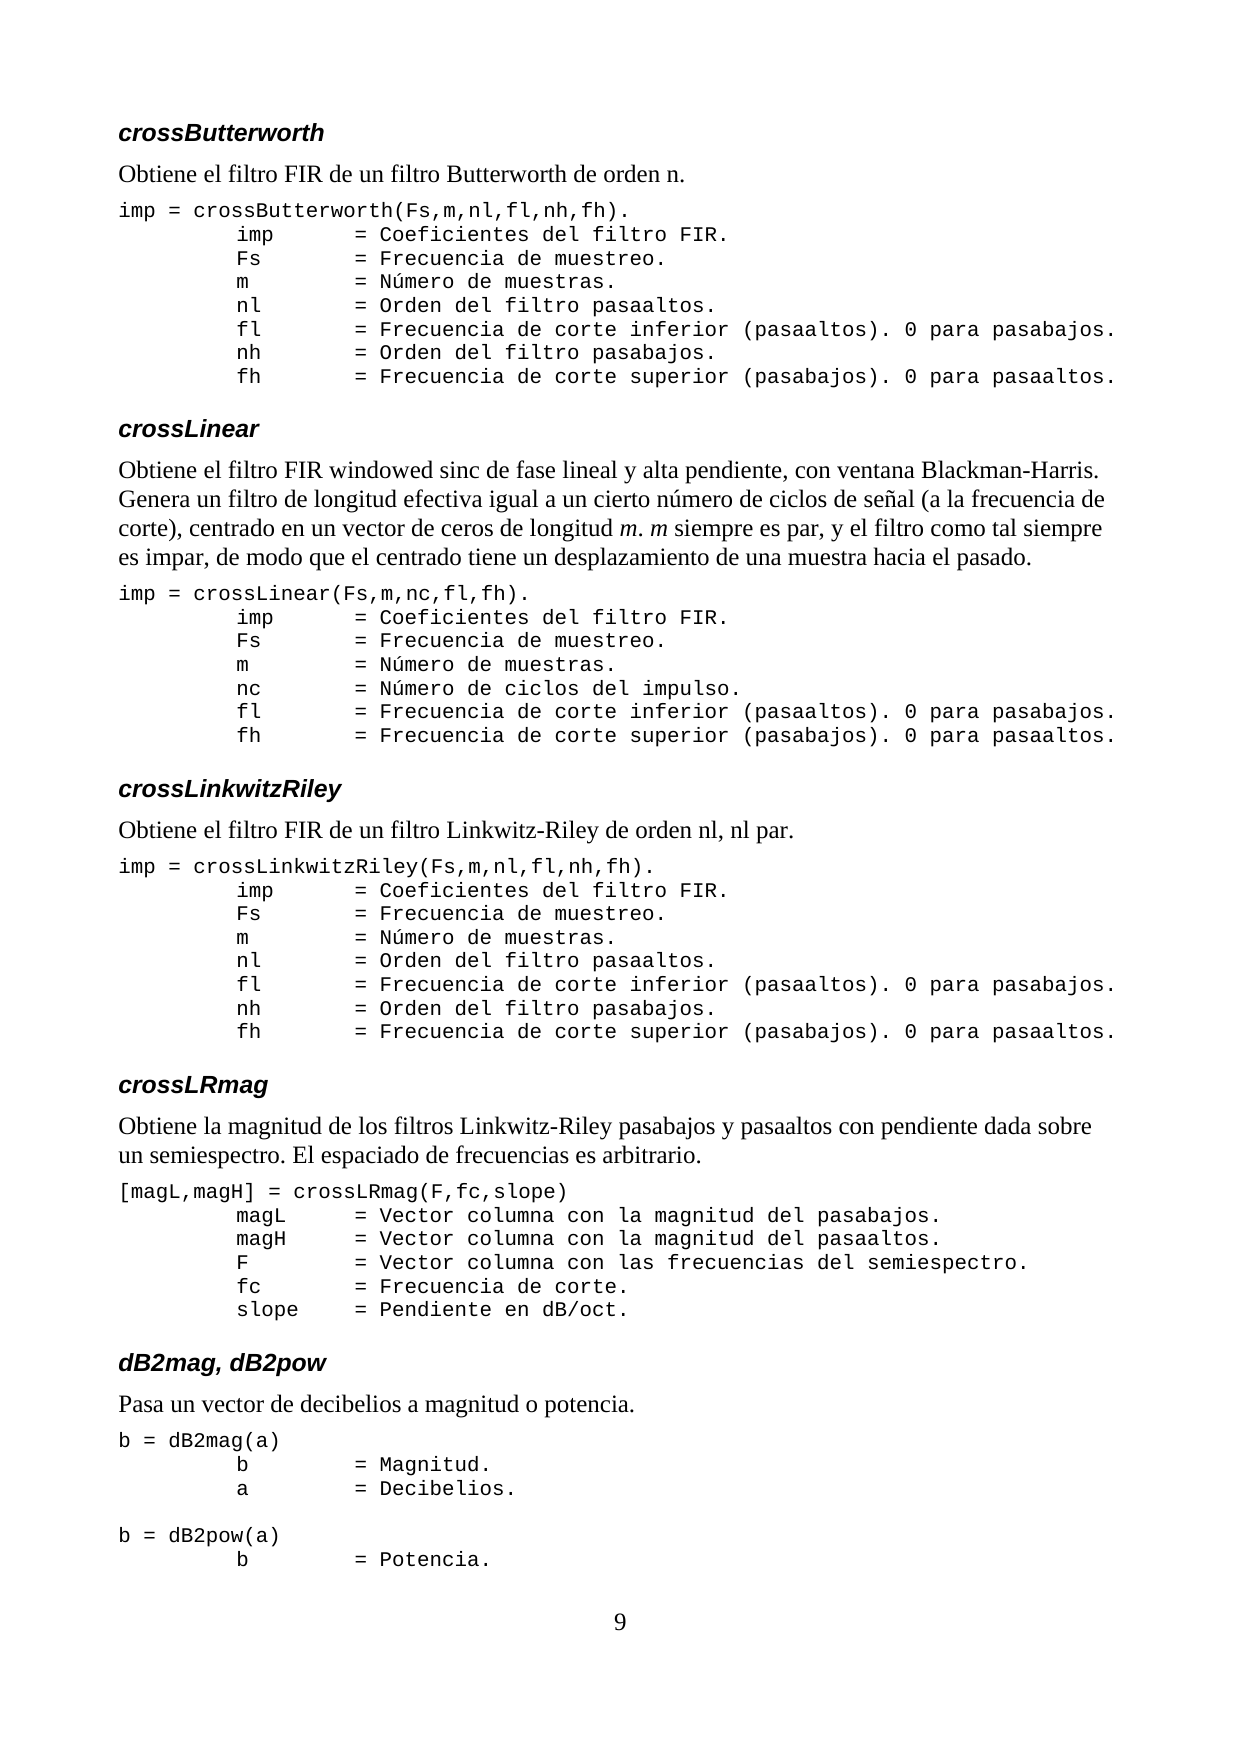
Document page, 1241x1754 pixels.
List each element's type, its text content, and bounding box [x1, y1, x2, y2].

text nh = Orden del filtro pasabajos. fh = Frecuencia de corte superior (pasabajos). 0 para pasaaltos. [236, 342, 1122, 389]
text magH = Vector columna con la magnitud del pasaaltos. [118, 1228, 1122, 1252]
text nc = Número de ciclos del impulso. fl = Frecuencia de corte inferior (pasaaltos). 0 para pasabajos. fh = Frecuencia de corte superior (pasabajos). 0 para pasaaltos. [236, 678, 1122, 749]
text b = dB2mag(a) [118, 1430, 1122, 1454]
subtitle crossLinear [118, 414, 1122, 443]
text [magL,magH] = crossLRmag(F,fc,slope) [118, 1181, 1122, 1205]
text imp = crossLinear(Fs,m,nc,fl,fh). [118, 583, 1122, 607]
text imp = crossButterworth(Fs,m,nl,fl,nh,fh). [118, 200, 1122, 224]
text Obtiene el filtro FIR de un filtro Butterworth de orden n. [118, 159, 1122, 188]
subtitle crossButterworth [118, 118, 1122, 147]
text Obtiene el filtro FIR windowed sinc de fase lineal y alta pendiente, con ventana Blackman-Harris. Genera un filtro de longitud efectiva igual a un cierto número de ciclos de señal (a la frecuencia de corte), centrado en un vector de ceros de longitud m. m siempre es par, y el filtro como tal siempre es impar, de modo que el centrado tiene un desplazamiento de una muestra hacia el pasado. [118, 456, 1122, 571]
text imp = crossLinkwitzRiley(Fs,m,nl,fl,nh,fh). [118, 856, 1122, 879]
text fc = Frecuencia de corte. [118, 1276, 1122, 1299]
text imp = Coeficientes del filtro FIR. Fs = Frecuencia de muestreo. m = Número de muestras. nl = Orden del filtro pasaaltos. fl = Frecuencia de corte inferior (pasaaltos). 0 para pasabajos. [236, 879, 1122, 998]
text nh = Orden del filtro pasabajos. fh = Frecuencia de corte superior (pasabajos). 0 para pasaaltos. [236, 998, 1122, 1045]
text b = Magnitud. [118, 1454, 1122, 1478]
text b = Potencia. [118, 1548, 1122, 1572]
text b = dB2pow(a) [118, 1525, 1122, 1548]
text a = Decibelios. [118, 1478, 1122, 1501]
text Obtiene el filtro FIR de un filtro Linkwitz-Riley de orden nl, nl par. [118, 815, 1122, 843]
subtitle crossLinkwitzRiley [118, 774, 1122, 802]
text Pasa un vector de decibelios a magnitud o potencia. [118, 1389, 1122, 1418]
text magL = Vector columna con la magnitud del pasabajos. [118, 1205, 1122, 1228]
text slope = Pendiente en dB/oct. [118, 1299, 1122, 1323]
text Obtiene la magnitud de los filtros Linkwitz-Riley pasabajos y pasaaltos con pendiente dada sobre un semiespectro. El espaciado de frecuencias es arbitrario. [118, 1111, 1122, 1169]
subtitle crossLRmag [118, 1070, 1122, 1099]
text imp = Coeficientes del filtro FIR. Fs = Frecuencia de muestreo. m = Número de muestras. [236, 607, 1122, 678]
subtitle dB2mag, dB2pow [118, 1348, 1122, 1377]
text imp = Coeficientes del filtro FIR. Fs = Frecuencia de muestreo. m = Número de muestras. nl = Orden del filtro pasaaltos. fl = Frecuencia de corte inferior (pasaaltos). 0 para pasabajos. [236, 224, 1122, 342]
text F = Vector columna con las frecuencias del semiespectro. [118, 1252, 1122, 1276]
